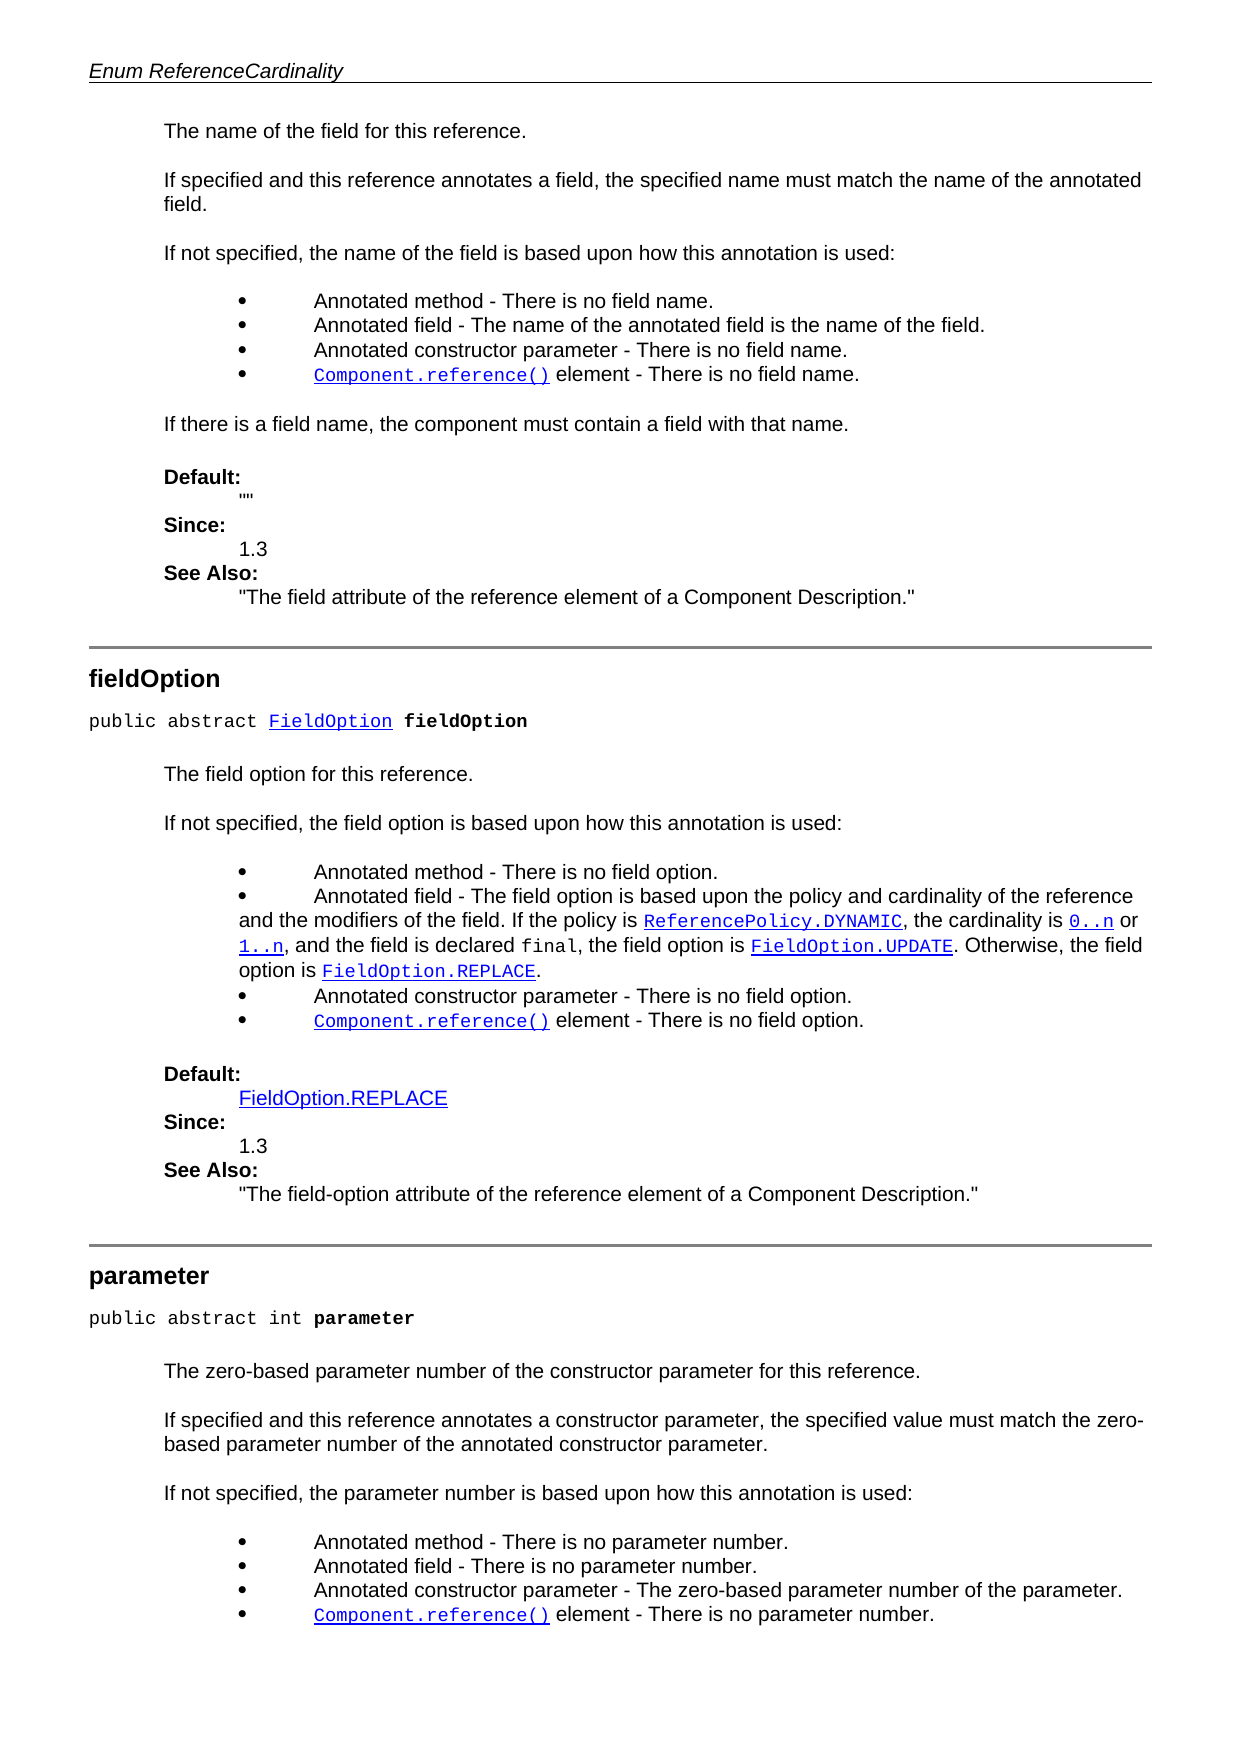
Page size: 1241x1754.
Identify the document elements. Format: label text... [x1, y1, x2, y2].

list Annotated constructor parameter - The zero-based parameter number of the parameter. [238, 1578, 1152, 1602]
text "" [238, 489, 1152, 513]
list Annotated method - There is no field option. [238, 860, 1152, 884]
text "The field-option attribute of the reference element of a Component Description." [238, 1182, 1152, 1206]
list Component.reference() element - There is no parameter number. [238, 1602, 1152, 1627]
text If not specified, the parameter number is based upon how this annotation is used: [163, 1481, 1152, 1505]
text If specified and this reference annotates a constructor parameter, the specified value must match the zero-based parameter number of the annotated constructor parameter. [163, 1408, 1152, 1456]
text Default: [163, 1062, 1152, 1086]
text If there is a field name, the component must contain a field with that name. [163, 412, 1152, 436]
text 1.3 [238, 1134, 1152, 1158]
text Default: [163, 465, 1152, 489]
list Annotated constructor parameter - There is no field name. [238, 337, 1152, 361]
text FieldOption.REPLACE [238, 1086, 1152, 1110]
text public abstract FieldOption fieldOption [88, 711, 1152, 733]
list Annotated method - There is no field name. [238, 289, 1152, 313]
text Since: [163, 513, 1152, 537]
text See Also: [163, 561, 1152, 584]
list Component.reference() element - There is no field option. [238, 1008, 1152, 1033]
text 1.3 [238, 537, 1152, 561]
text If specified and this reference annotates a field, the specified name must match the name of the annotated field. [163, 167, 1152, 215]
text "The field attribute of the reference element of a Component Description." [238, 584, 1152, 608]
text See Also: [163, 1158, 1152, 1182]
text The field option for this reference. [163, 762, 1152, 786]
text The name of the field for this reference. [163, 118, 1152, 142]
list Annotated constructor parameter - There is no field option. [238, 983, 1152, 1008]
text If not specified, the name of the field is based upon how this annotation is used: [163, 240, 1152, 264]
text Since: [163, 1110, 1152, 1134]
list Annotated field - The field option is based upon the policy and cardinality of the reference and the modifiers of the field. If the policy is ReferencePolicy.DYNAMIC, the cardinality is 0..n or 1..n, and the field is declared final, the field option is FieldOption.UPDATE. Otherwise, the field option is FieldOption.REPLACE. [238, 884, 1152, 983]
list Annotated field - There is no parameter number. [238, 1554, 1152, 1578]
text If not specified, the field option is based upon how this annotation is used: [163, 811, 1152, 835]
text public abstract int parameter [88, 1309, 1152, 1330]
list Component.reference() element - There is no field name. [238, 361, 1152, 387]
list Annotated field - The name of the annotated field is the name of the field. [238, 313, 1152, 337]
list Annotated method - There is no parameter number. [238, 1530, 1152, 1554]
text The zero-based parameter number of the constructor parameter for this reference. [163, 1359, 1152, 1383]
